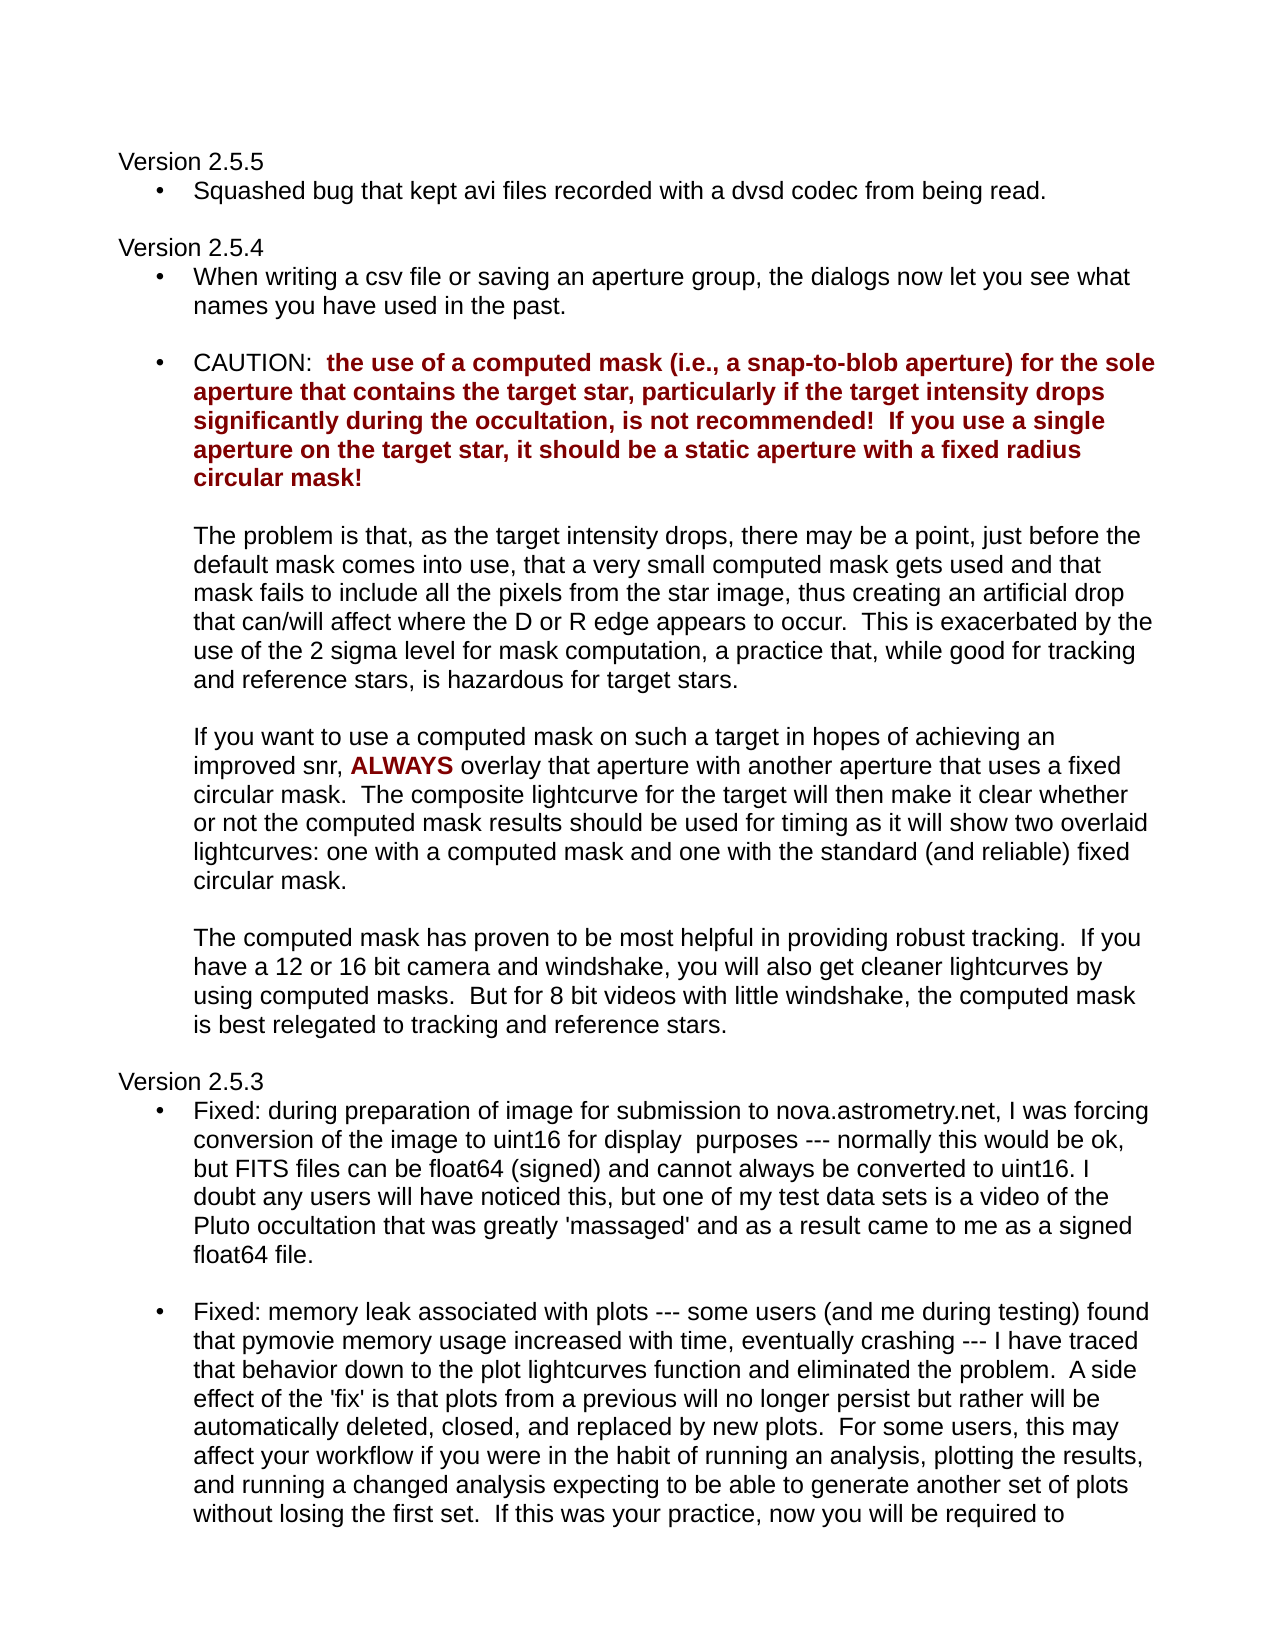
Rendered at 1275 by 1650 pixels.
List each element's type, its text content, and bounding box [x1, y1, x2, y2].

list Squashed bug that kept avi files recorded with a dvsd codec from being read. [156, 176, 1157, 233]
list When writing a csv file or saving an aperture group, the dialogs now let you see what names you have used in the past. [156, 262, 1157, 348]
list Fixed: memory leak associated with plots --- some users (and me during testing) found that pymovie memory usage increased with time, eventually crashing --- I have traced that behavior down to the plot lightcurves function and eliminated the problem. A side effect of the 'fix' is that plots from a previous will no longer persist but rather will be automatically deleted, closed, and replaced by new plots. For some users, this may affect your workflow if you were in the habit of running an analysis, plotting the results, and running a changed analysis expecting to be able to generate another set of plots without losing the first set. If this was your practice, now you will be required to [156, 1297, 1157, 1527]
text Version 2.5.3 [118, 1067, 1157, 1096]
text Version 2.5.4 [118, 233, 1157, 262]
list Fixed: during preparation of image for submission to nova.astrometry.net, I was forcing conversion of the image to uint16 for display purposes --- normally this would be ok, but FITS files can be float64 (signed) and cannot always be converted to uint16. I doubt any users will have noticed this, but one of my test data sets is a video of the Pluto occultation that was greatly 'massaged' and as a result came to me as a signed float64 file. [156, 1096, 1157, 1297]
list [156, 118, 1157, 147]
list CAUTION: the use of a computed mask (i.e., a snap-to-blob aperture) for the sole aperture that contains the target star, particularly if the target intensity drops significantly during the occultation, is not recommended! If you use a single aperture on the target star, it should be a static aperture with a fixed radius circular mask! The problem is that, as the target intensity drops, there may be a point, just before the default mask comes into use, that a very small computed mask gets used and that mask fails to include all the pixels from the star image, thus creating an artificial drop that can/will affect where the D or R edge appears to occur. This is exacerbated by the use of the 2 sigma level for mask computation, a practice that, while good for tracking and reference stars, is hazardous for target stars. If you want to use a computed mask on such a target in hopes of achieving an improved snr, ALWAYS overlay that aperture with another aperture that uses a fixed circular mask. The composite lightcurve for the target will then make it clear whether or not the computed mask results should be used for timing as it will show two overlaid lightcurves: one with a computed mask and one with the standard (and reliable) fixed circular mask. The computed mask has proven to be most helpful in providing robust tracking. If you have a 12 or 16 bit camera and windshake, you will also get cleaner lightcurves by using computed masks. But for 8 bit videos with little windshake, the computed mask is best relegated to tracking and reference stars. [156, 348, 1157, 1067]
text Version 2.5.5 [118, 147, 1157, 176]
